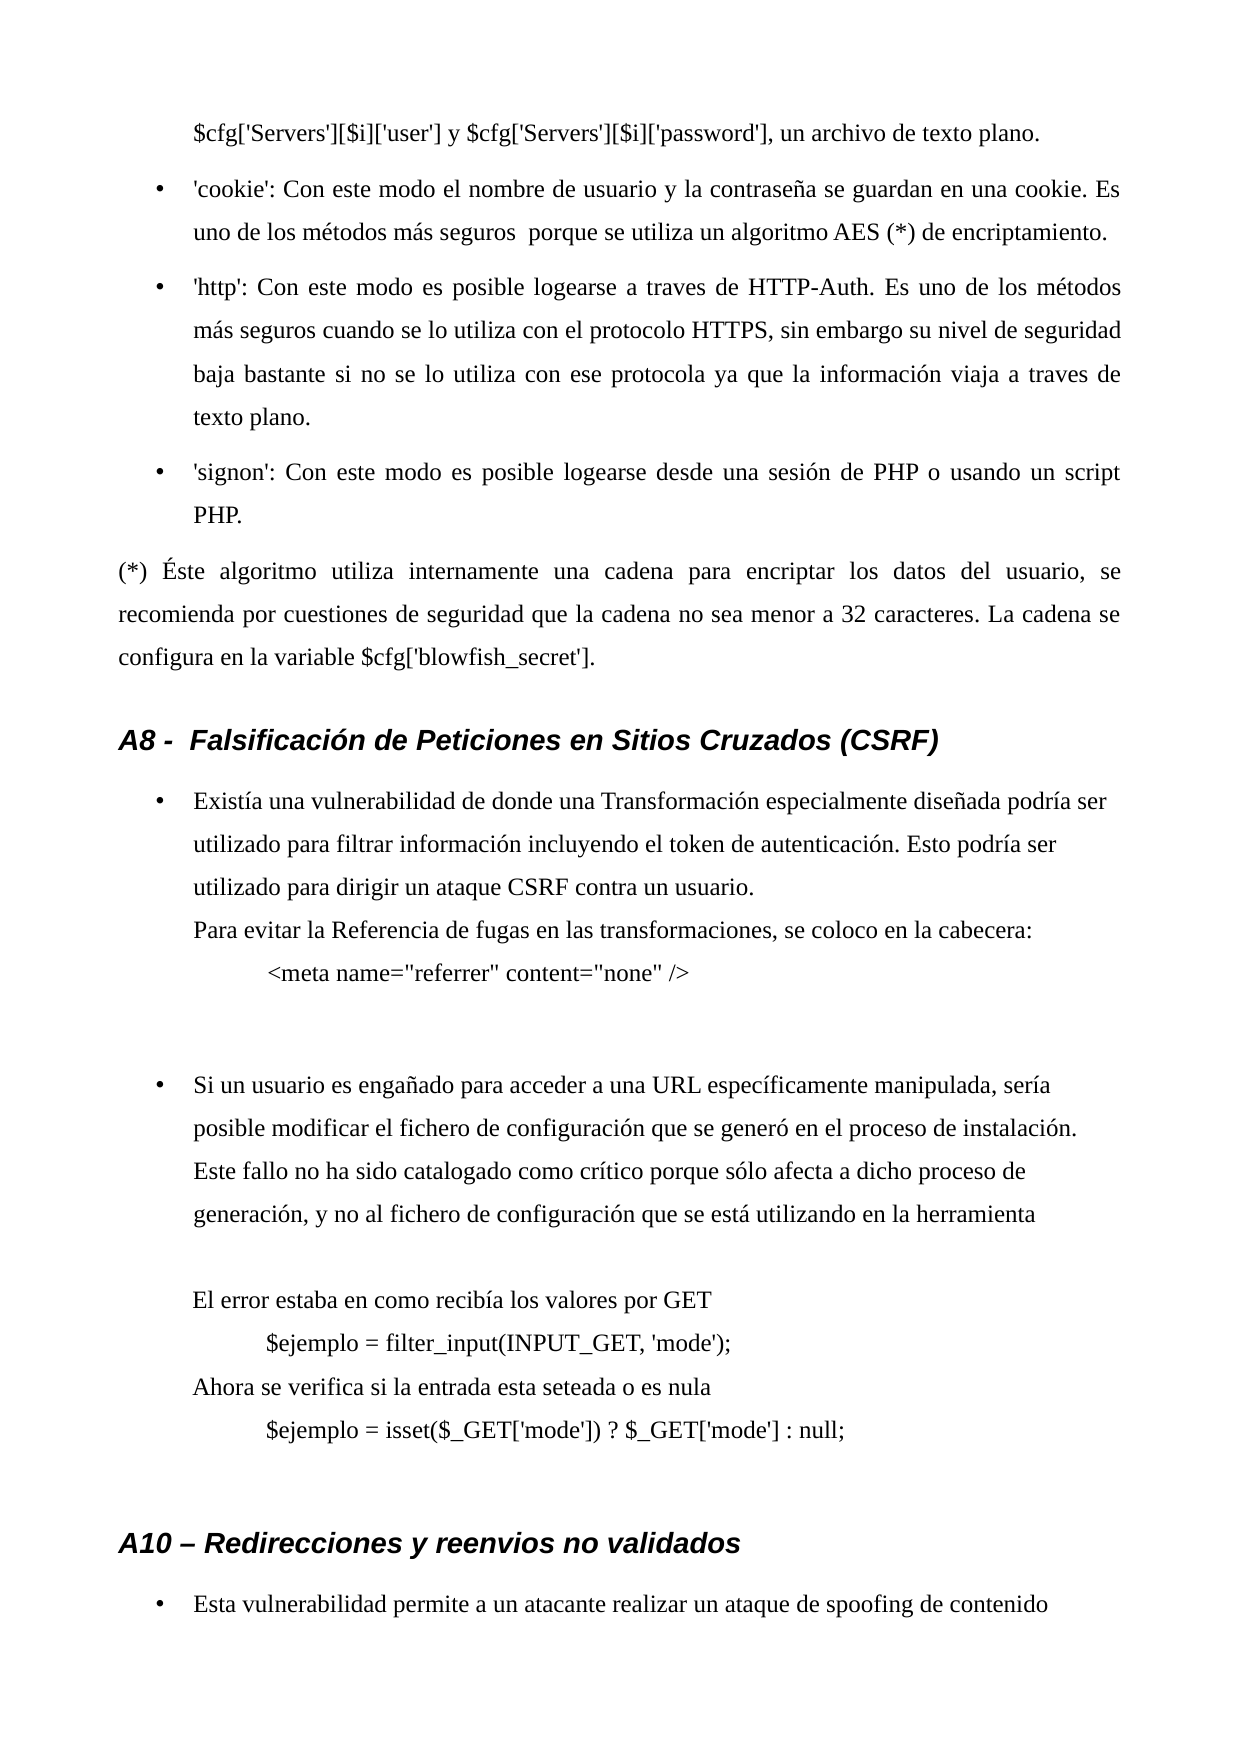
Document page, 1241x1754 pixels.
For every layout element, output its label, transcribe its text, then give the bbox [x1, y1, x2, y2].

list 'http': Con este modo es posible logearse a traves de HTTP-Auth. Es uno de los métodos más seguros cuando se lo utiliza con el protocolo HTTPS, sin embargo su nivel de seguridad baja bastante si no se lo utiliza con ese protocola ya que la información viaja a traves de texto plano. [156, 272, 1122, 431]
list Esta vulnerabilidad permite a un atacante realizar un ataque de spoofing de contenido [156, 1589, 1122, 1617]
subtitle A8 - Falsificación de Peticiones en Sitios Cruzados (CSRF) [118, 723, 1122, 757]
text Ahora se verifica si la entrada esta seteada o es nula $ejemplo = isset($_GET['mode']) ? $_GET['mode'] : null; [192, 1372, 1122, 1443]
list $cfg['Servers'][$i]['user'] y $cfg['Servers'][$i]['password'], un archivo de texto plano. [156, 118, 1122, 147]
list Si un usuario es engañado para acceder a una URL específicamente manipulada, sería posible modificar el fichero de configuración que se generó en el proceso de instalación. Este fallo no ha sido catalogado como crítico porque sólo afecta a dicho proceso de generación, y no al fichero de configuración que se está utilizando en la herramienta [156, 1070, 1122, 1228]
list 'cookie': Con este modo el nombre de usuario y la contraseña se guardan en una cookie. Es uno de los métodos más seguros porque se utiliza un algoritmo AES (*) de encriptamiento. [156, 174, 1122, 246]
subtitle A10 – Redirecciones y reenvios no validados [118, 1526, 1122, 1559]
text (*) Éste algoritmo utiliza internamente una cadena para encriptar los datos del usuario, se recomienda por cuestiones de seguridad que la cadena no sea menor a 32 caracteres. La cadena se configura en la variable $cfg['blowfish_secret']. [118, 556, 1122, 671]
list Existía una vulnerabilidad de donde una Transformación especialmente diseñada podría ser utilizado para filtrar información incluyendo el token de autenticación. Esto podría ser utilizado para dirigir un ataque CSRF contra un usuario. Para evitar la Referencia de fugas en las transformaciones, se coloco en la cabecera: <meta name="referrer" content="none" /> [156, 786, 1122, 987]
list 'signon': Con este modo es posible logearse desde una sesión de PHP o usando un script PHP. [156, 457, 1122, 529]
text El error estaba en como recibía los valores por GET $ejemplo = filter_input(INPUT_GET, 'mode'); [192, 1242, 1122, 1357]
